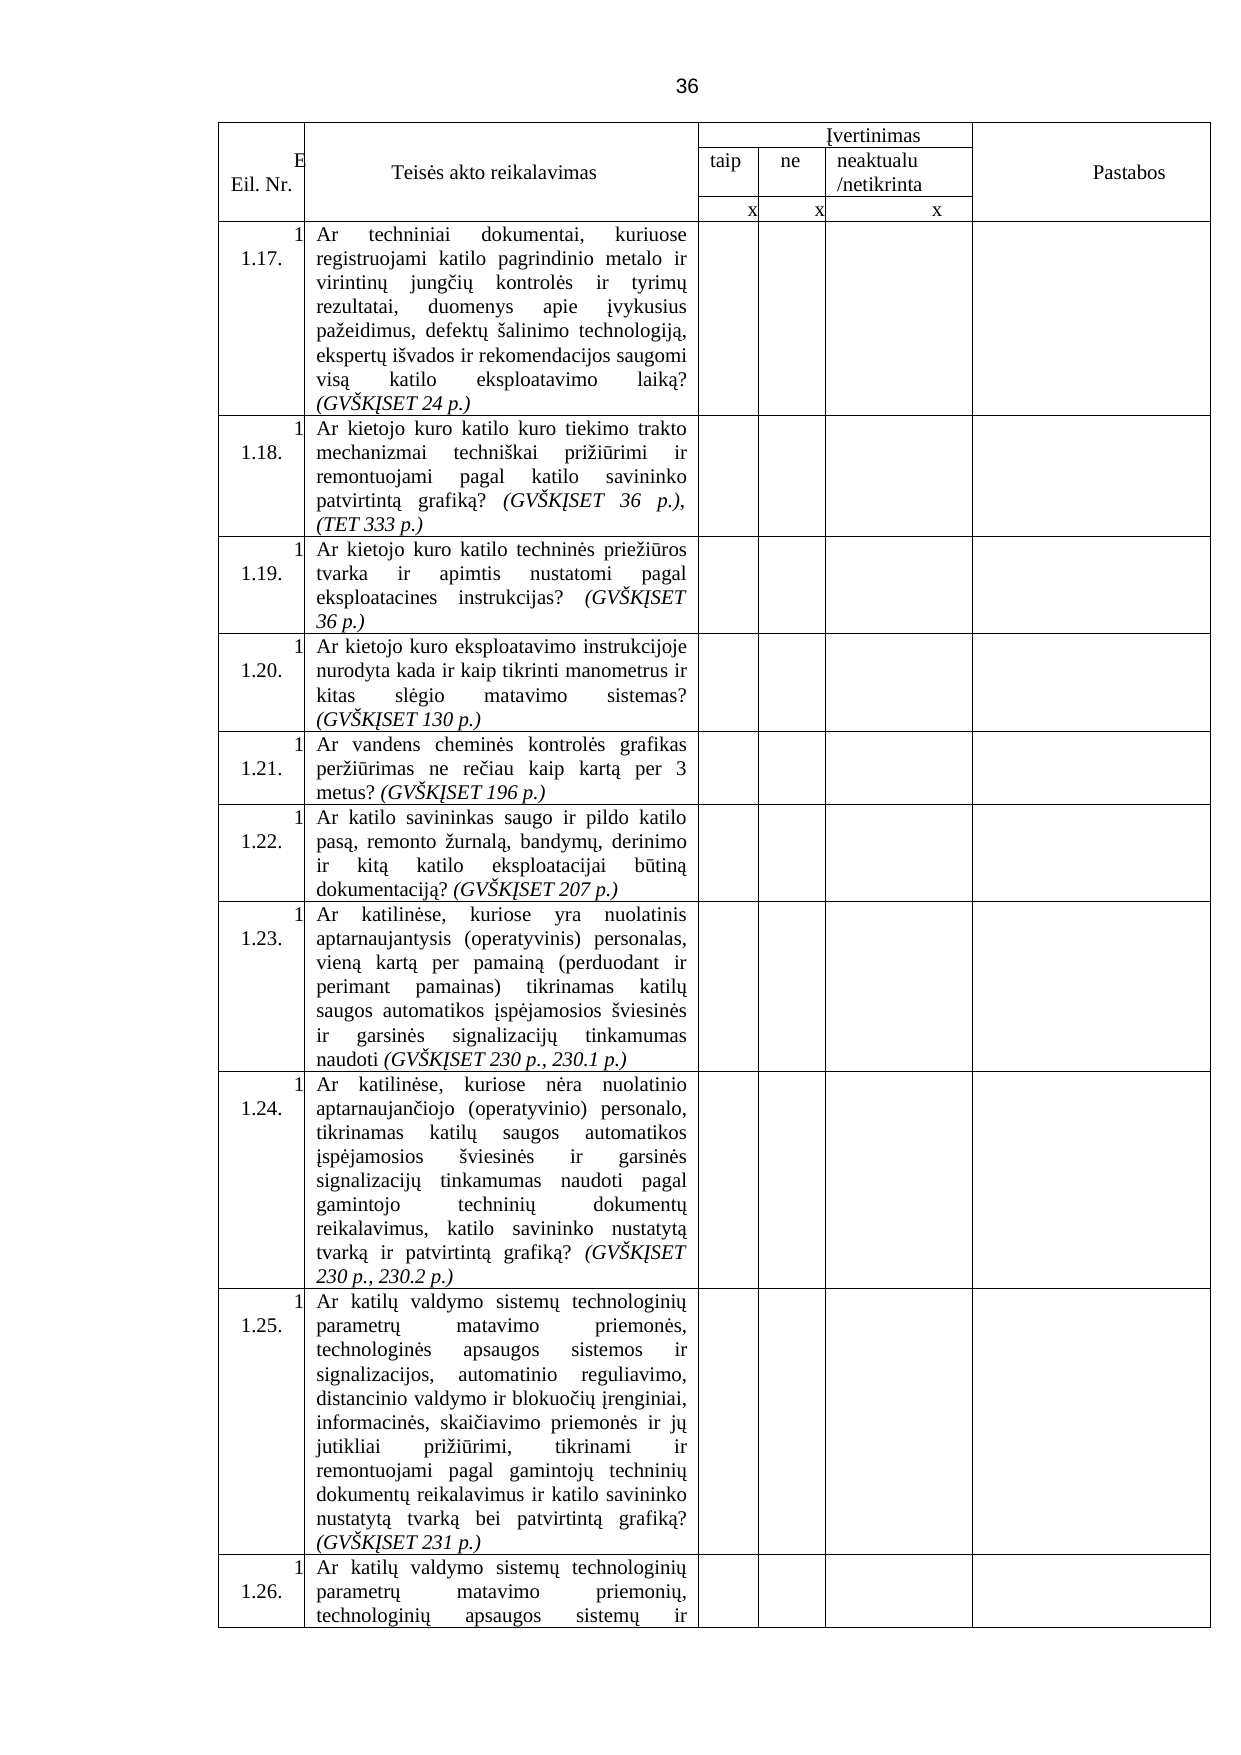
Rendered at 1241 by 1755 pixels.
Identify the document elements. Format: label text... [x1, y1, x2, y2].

table_cell [973, 416, 1210, 536]
table_header Įvertinimas [699, 123, 972, 147]
table_cell [699, 1289, 758, 1554]
table_cell Ar katilo savininkas saugo ir pildo katilo pasą, remonto žurnalą, bandymų, derinimo ir kitą katilo eksploatacijai būtiną dokumentaciją? (GVŠKĮSET 207 p.) [305, 805, 698, 901]
table_cell [826, 634, 972, 731]
table_cell [699, 805, 758, 901]
table_cell [699, 732, 758, 804]
table_cell [826, 1555, 972, 1627]
table_cell [699, 1072, 758, 1288]
table_header Pastabos [973, 123, 1210, 221]
table_cell Ar kietojo kuro katilo kuro tiekimo trakto mechanizmai techniškai prižiūrimi ir remontuojami pagal katilo savininko patvirtintą grafiką? (GVŠKĮSET 36 p.), (TET 333 p.) [305, 416, 698, 536]
table_cell [973, 1289, 1210, 1554]
table_cell 11.20. [219, 634, 304, 731]
table_cell [973, 732, 1210, 804]
table_cell [826, 416, 972, 536]
table_cell [826, 222, 972, 415]
table_cell neaktualu /netikrinta [826, 148, 972, 196]
table_header EEil. Nr. [219, 123, 304, 221]
table_cell [699, 1555, 758, 1627]
table_cell [759, 805, 825, 901]
table_cell [826, 537, 972, 633]
table_cell [759, 1289, 825, 1554]
table_cell 11.25. [219, 1289, 304, 1554]
table_cell Ar kietojo kuro katilo techninės priežiūros tvarka ir apimtis nustatomi pagal eksploatacines instrukcijas? (GVŠKĮSET 36 p.) [305, 537, 698, 633]
table_cell x [759, 197, 825, 221]
table_cell [759, 1555, 825, 1627]
table_cell taip [699, 148, 758, 196]
table_cell [759, 416, 825, 536]
table_cell ne [759, 148, 825, 196]
table_cell [826, 805, 972, 901]
table_cell [699, 902, 758, 1071]
table_cell [973, 634, 1210, 731]
table_cell Ar vandens cheminės kontrolės grafikas peržiūrimas ne rečiau kaip kartą per 3 metus? (GVŠKĮSET 196 p.) [305, 732, 698, 804]
table_cell [759, 902, 825, 1071]
table_cell [699, 416, 758, 536]
table_cell [699, 222, 758, 415]
table_cell [699, 634, 758, 731]
table_header Teisės akto reikalavimas [305, 123, 698, 221]
table_cell x [699, 197, 758, 221]
table_cell 11.21. [219, 732, 304, 804]
table_cell [826, 1072, 972, 1288]
table_cell 11.17. [219, 222, 304, 415]
table_cell [973, 805, 1210, 901]
table_cell [973, 222, 1210, 415]
table_cell 11.26. [219, 1555, 304, 1627]
table_cell [973, 1072, 1210, 1288]
table_cell [759, 732, 825, 804]
table_cell [759, 1072, 825, 1288]
table_cell [826, 902, 972, 1071]
table_cell Ar katilų valdymo sistemų technologinių parametrų matavimo priemonių, technologinių apsaugos sistemų ir [305, 1555, 698, 1627]
table_cell x [826, 197, 972, 221]
table_cell [759, 634, 825, 731]
table_cell [826, 1289, 972, 1554]
table_cell 11.23. [219, 902, 304, 1071]
table_cell [699, 537, 758, 633]
table_cell 11.22. [219, 805, 304, 901]
table_cell [759, 537, 825, 633]
table_cell [759, 222, 825, 415]
table_cell [973, 1555, 1210, 1627]
table_cell [973, 902, 1210, 1071]
table_cell Ar katilų valdymo sistemų technologinių parametrų matavimo priemonės, technologinės apsaugos sistemos ir signalizacijos, automatinio reguliavimo, distancinio valdymo ir blokuočių įrenginiai, informacinės, skaičiavimo priemonės ir jų jutikliai prižiūrimi, tikrinami ir remontuojami pagal gamintojų techninių dokumentų reikalavimus ir katilo savininko nustatytą tvarką bei patvirtintą grafiką? (GVŠKĮSET 231 p.) [305, 1289, 698, 1554]
table_cell [826, 732, 972, 804]
table_cell [973, 537, 1210, 633]
table_cell 11.24. [219, 1072, 304, 1288]
table_cell 11.19. [219, 537, 304, 633]
table_cell 11.18. [219, 416, 304, 536]
